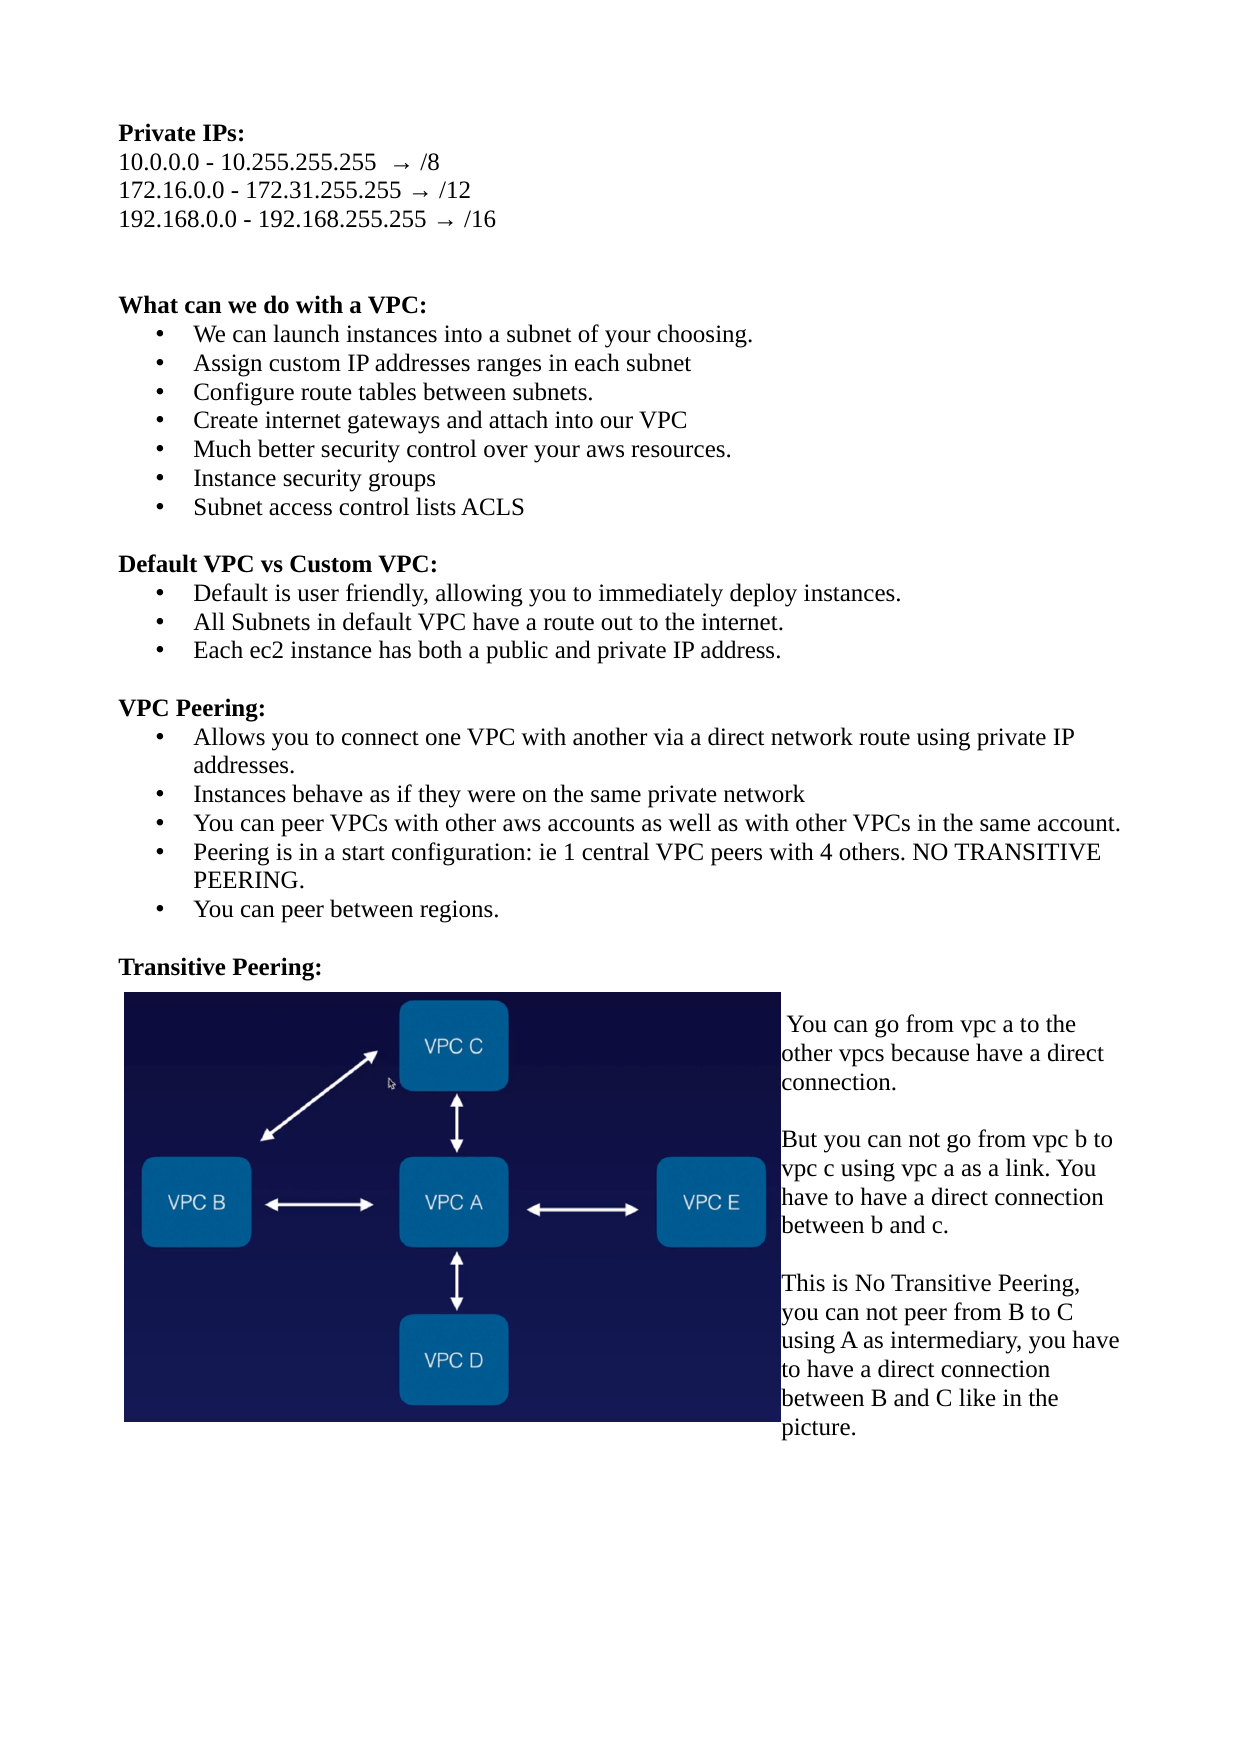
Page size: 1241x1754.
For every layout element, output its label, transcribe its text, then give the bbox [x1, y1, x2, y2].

text What can we do with a VPC: [118, 291, 1122, 319]
list You can peer between regions. [156, 894, 1122, 923]
text Default VPC vs Custom VPC: [118, 549, 1122, 578]
picture [124, 992, 781, 1422]
list You can peer VPCs with other aws accounts as well as with other VPCs in the same account. [156, 808, 1122, 837]
text Private IPs: [118, 118, 1122, 147]
list Default is user friendly, allowing you to immediately deploy instances. [156, 578, 1122, 607]
list Allows you to connect one VPC with another via a direct network route using private IP addresses. [156, 722, 1122, 779]
text 192.168.0.0 - 192.168.255.255 → /16 [118, 204, 1122, 233]
list All Subnets in default VPC have a route out to the internet. [156, 607, 1122, 636]
list Configure route tables between subnets. [156, 377, 1122, 406]
list Much better security control over your aws resources. [156, 434, 1122, 463]
text 172.16.0.0 - 172.31.255.255 → /12 [118, 176, 1122, 204]
list Peering is in a start configuration: ie 1 central VPC peers with 4 others. NO TRANSITIVE PEERING. [156, 837, 1122, 894]
text But you can not go from vpc b to vpc c using vpc a as a link. You have to have a direct connection between b and c. [781, 1124, 1122, 1239]
list Assign custom IP addresses ranges in each subnet [156, 348, 1122, 377]
list Each ec2 instance has both a public and private IP address. [156, 636, 1122, 664]
list Instances behave as if they were on the same private network [156, 779, 1122, 808]
text Transitive Peering: [118, 952, 1122, 981]
text VPC Peering: [118, 693, 1122, 722]
text You can go from vpc a to the other vpcs because have a direct connection. [781, 1009, 1122, 1096]
list Instance security groups [156, 463, 1122, 492]
text 10.0.0.0 - 10.255.255.255 → /8 [118, 147, 1122, 176]
list We can launch instances into a subnet of your choosing. [156, 319, 1122, 348]
list Create internet gateways and attach into our VPC [156, 406, 1122, 434]
text This is No Transitive Peering, you can not peer from B to C using A as intermediary, you have to have a direct connection between B and C like in the picture. [118, 1268, 1122, 1441]
list Subnet access control lists ACLS [156, 492, 1122, 521]
